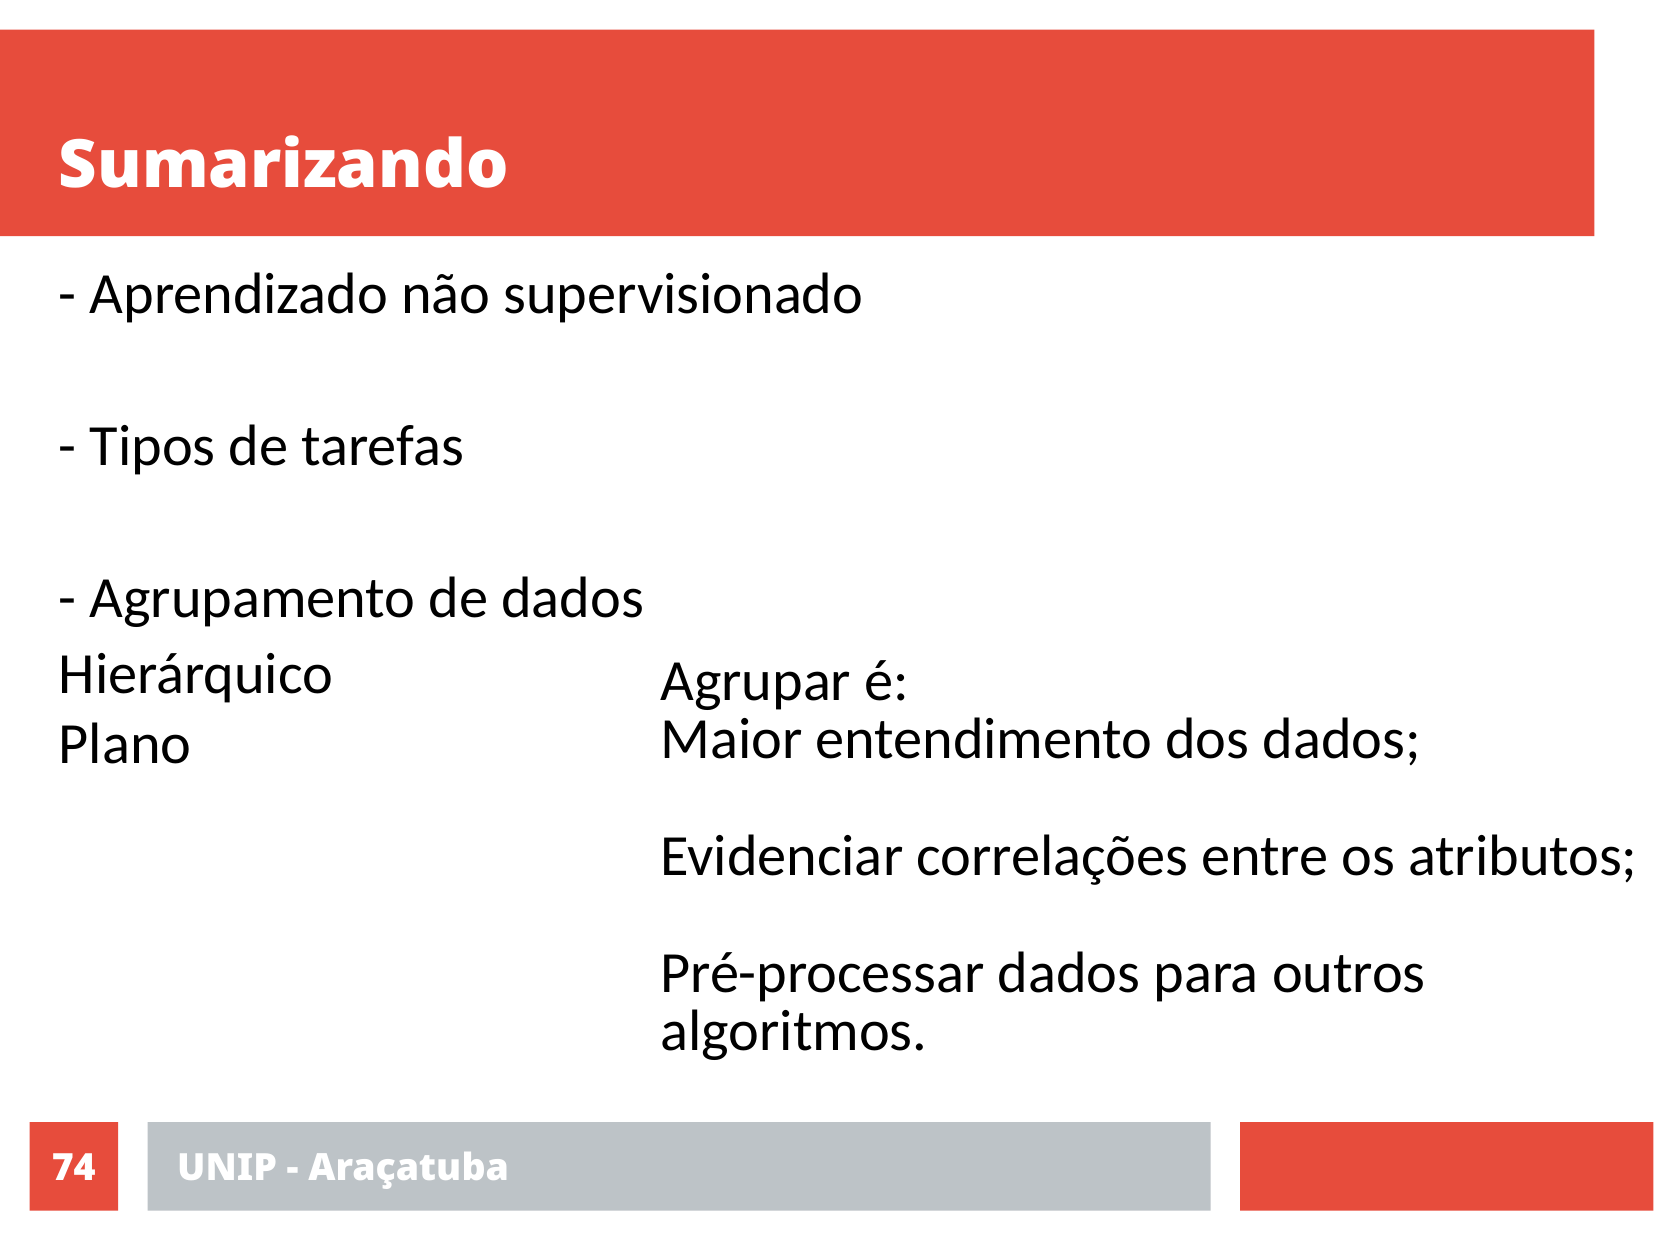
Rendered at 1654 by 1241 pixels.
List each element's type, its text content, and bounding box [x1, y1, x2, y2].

title Sumarizando [59, 59, 1595, 207]
list - Aprendizado não supervisionado - Tipos de tarefas - Agrupamento de dados Hierárquico Plano [59, 271, 1565, 1040]
text_box Agrupar é: Maior entendimento dos dados; Evidenciar correlações entre os atributos; Pré-processar dados para outros algoritmos. [645, 649, 1654, 1131]
